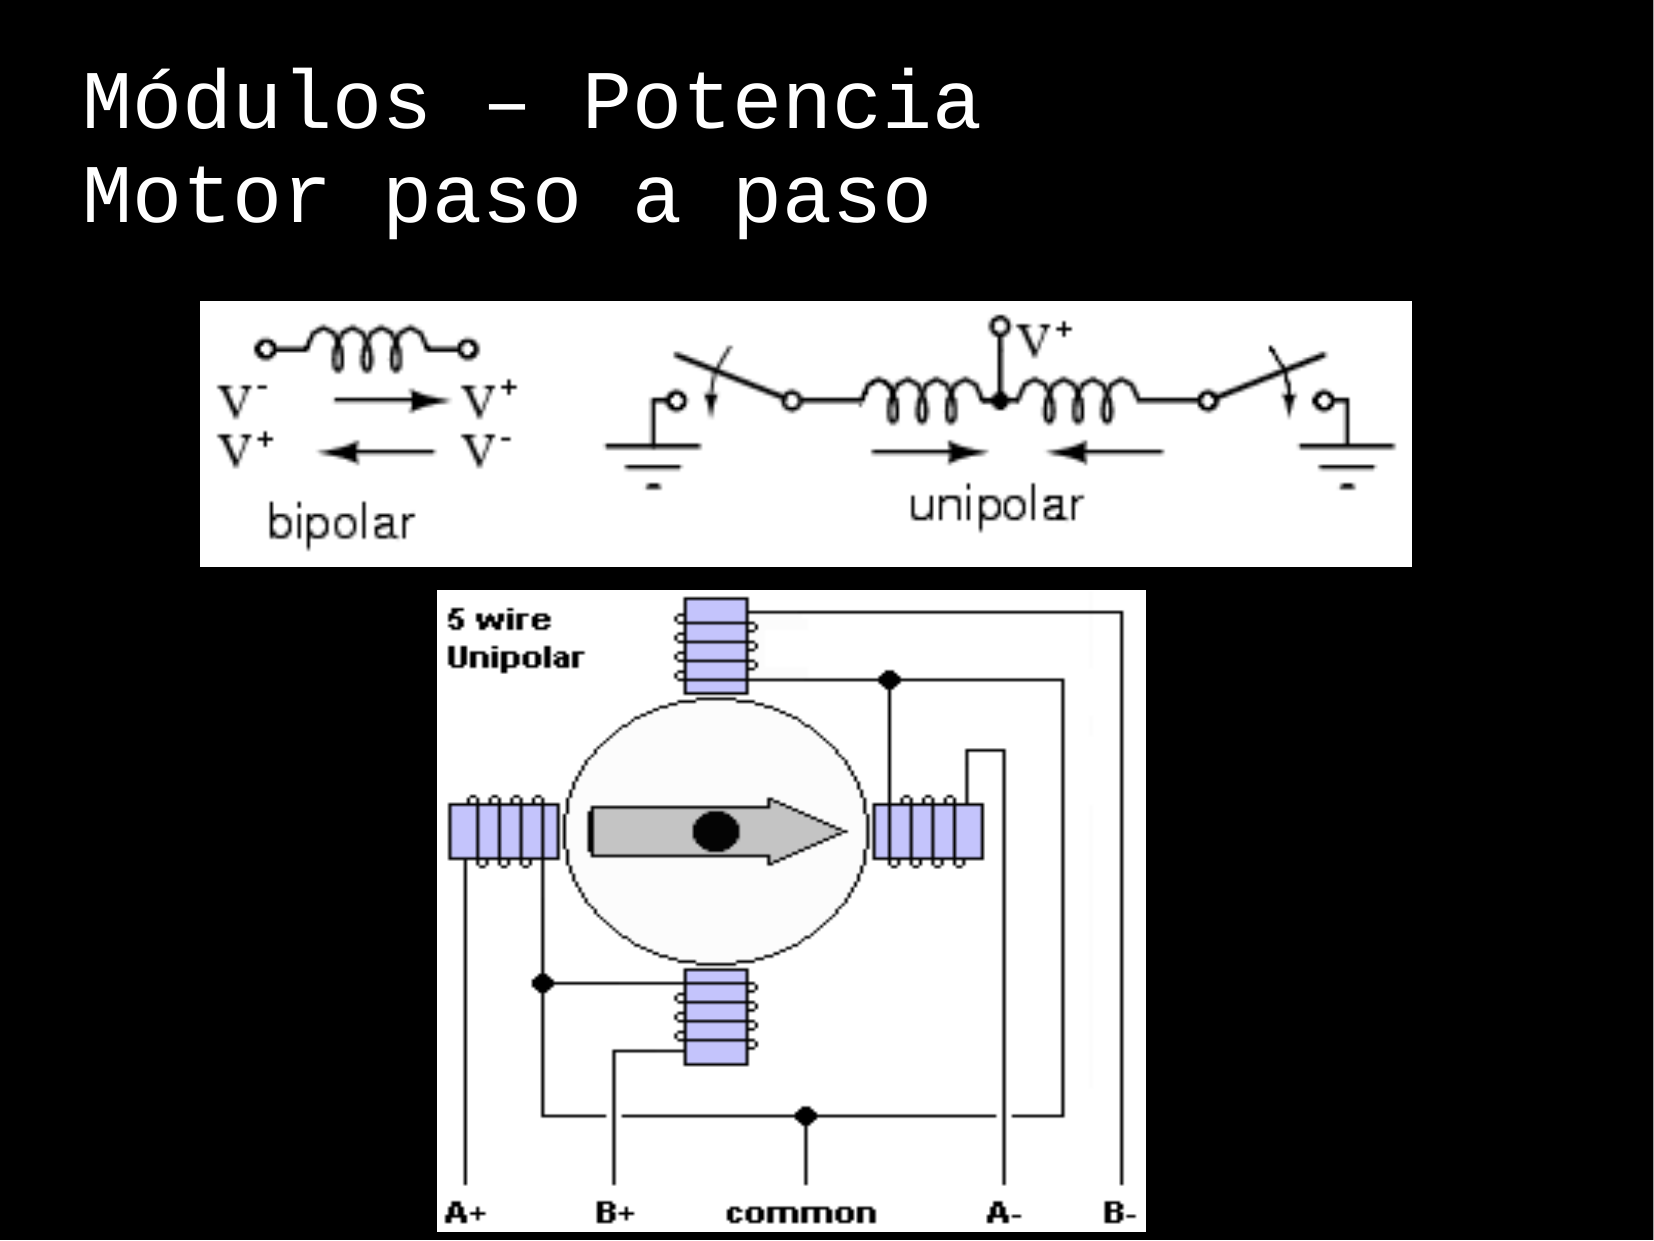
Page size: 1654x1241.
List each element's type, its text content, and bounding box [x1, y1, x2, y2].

title Módulos – Potencia Motor paso a paso [82, 49, 1571, 257]
picture [200, 301, 1412, 567]
picture [437, 590, 1146, 1233]
